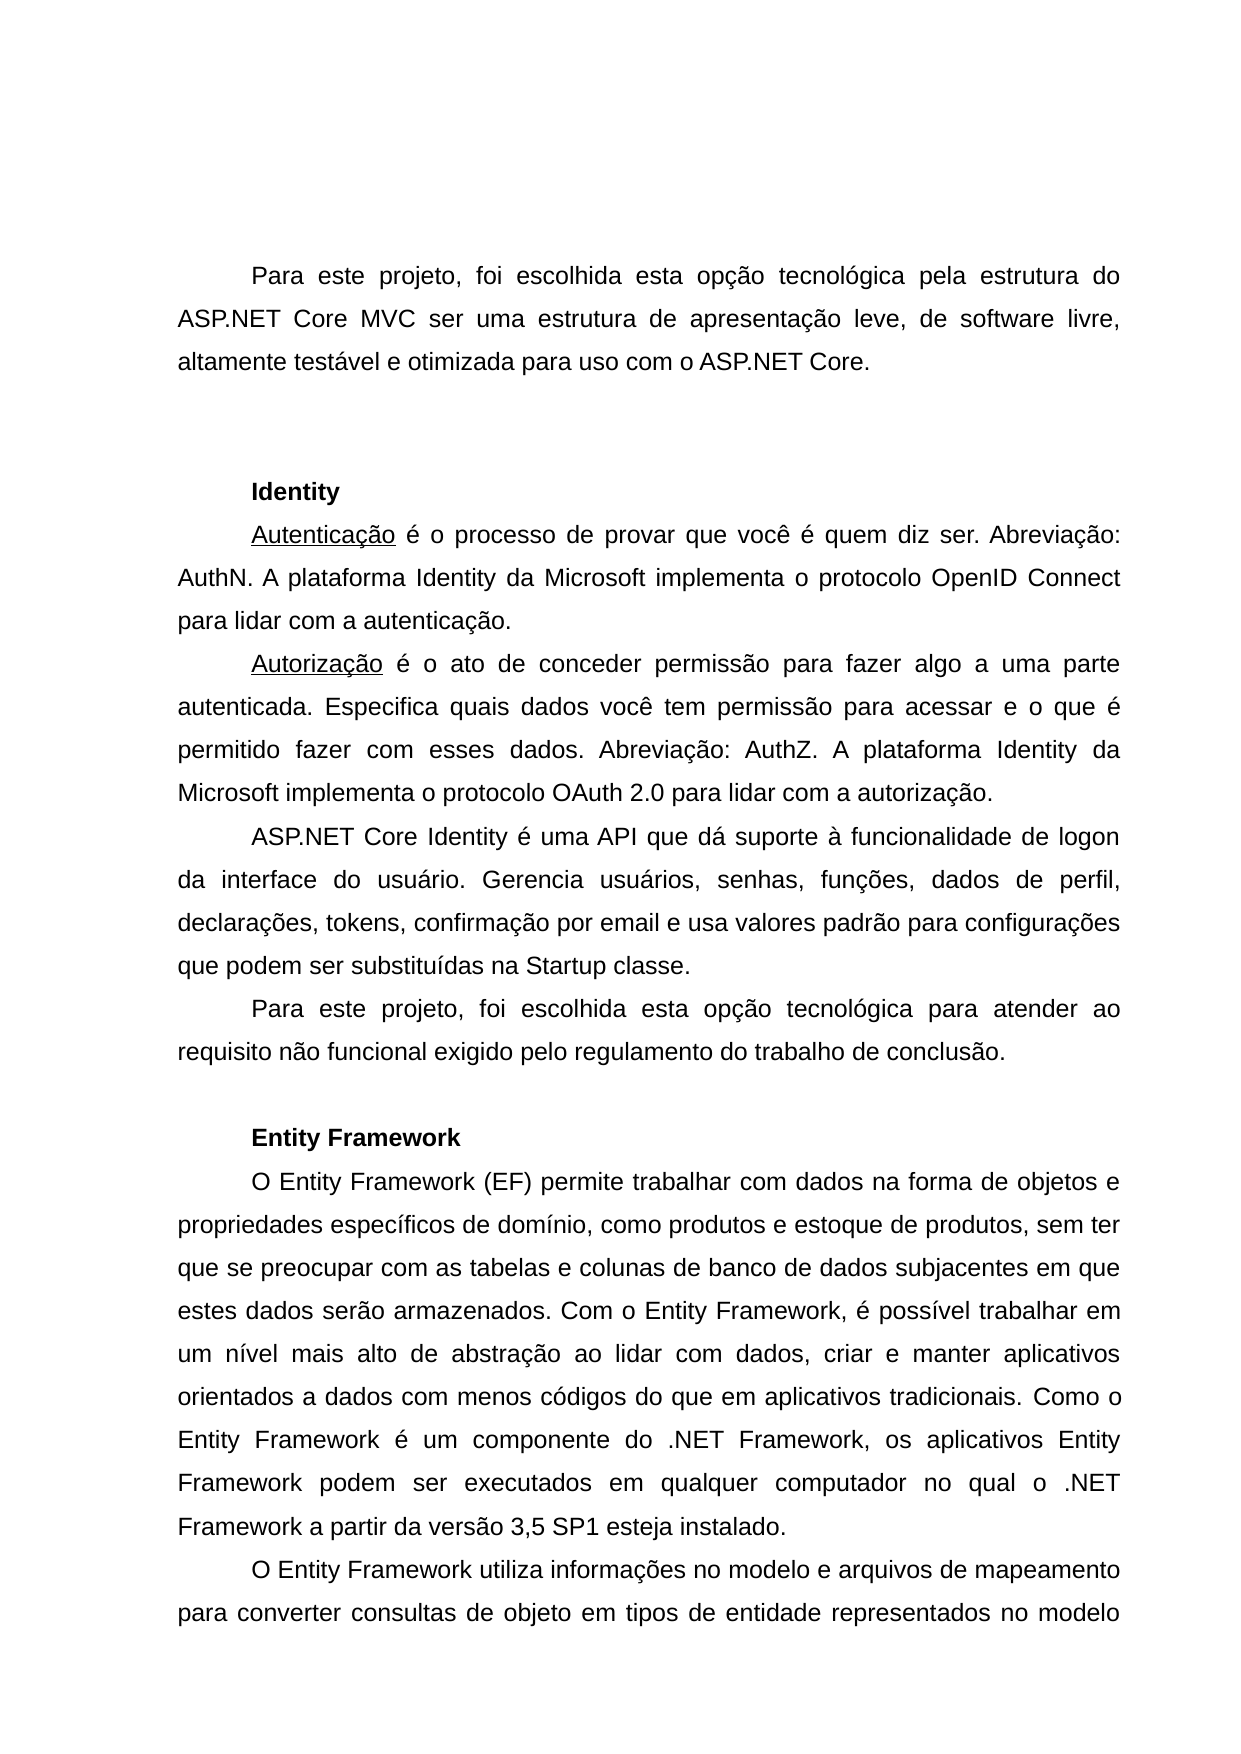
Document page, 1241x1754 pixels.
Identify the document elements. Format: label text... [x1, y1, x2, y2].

text Identity [177, 477, 1122, 505]
text O Entity Framework (EF) permite trabalhar com dados na forma de objetos e propriedades específicos de domínio, como produtos e estoque de produtos, sem ter que se preocupar com as tabelas e colunas de banco de dados subjacentes em que estes dados serão armazenados. Com o Entity Framework, é possível trabalhar em um nível mais alto de abstração ao lidar com dados, criar e manter aplicativos orientados a dados com menos códigos do que em aplicativos tradicionais. Como o Entity Framework é um componente do .NET Framework, os aplicativos Entity Framework podem ser executados em qualquer computador no qual o .NET Framework a partir da versão 3,5 SP1 esteja instalado. [177, 1167, 1122, 1540]
text O Entity Framework utiliza informações no modelo e arquivos de mapeamento para converter consultas de objeto em tipos de entidade representados no modelo [177, 1555, 1122, 1627]
text Entity Framework [177, 1123, 1122, 1152]
text ASP.NET Core Identity é uma API que dá suporte à funcionalidade de logon da interface do usuário. Gerencia usuários, senhas, funções, dados de perfil, declarações, tokens, confirmação por email e usa valores padrão para configurações que podem ser substituídas na Startup classe. [177, 822, 1122, 980]
text Para este projeto, foi escolhida esta opção tecnológica pela estrutura do ASP.NET Core MVC ser uma estrutura de apresentação leve, de software livre, altamente testável e otimizada para uso com o ASP.NET Core. [177, 261, 1122, 376]
text Autenticação é o processo de provar que você é quem diz ser. Abreviação: AuthN. A plataforma Identity da Microsoft implementa o protocolo OpenID Connect para lidar com a autenticação. [177, 520, 1122, 635]
text Para este projeto, foi escolhida esta opção tecnológica para atender ao requisito não funcional exigido pelo regulamento do trabalho de conclusão. [177, 994, 1122, 1066]
text Autorização é o ato de conceder permissão para fazer algo a uma parte autenticada. Especifica quais dados você tem permissão para acessar e o que é permitido fazer com esses dados. Abreviação: AuthZ. A plataforma Identity da Microsoft implementa o protocolo OAuth 2.0 para lidar com a autorização. [177, 649, 1122, 807]
